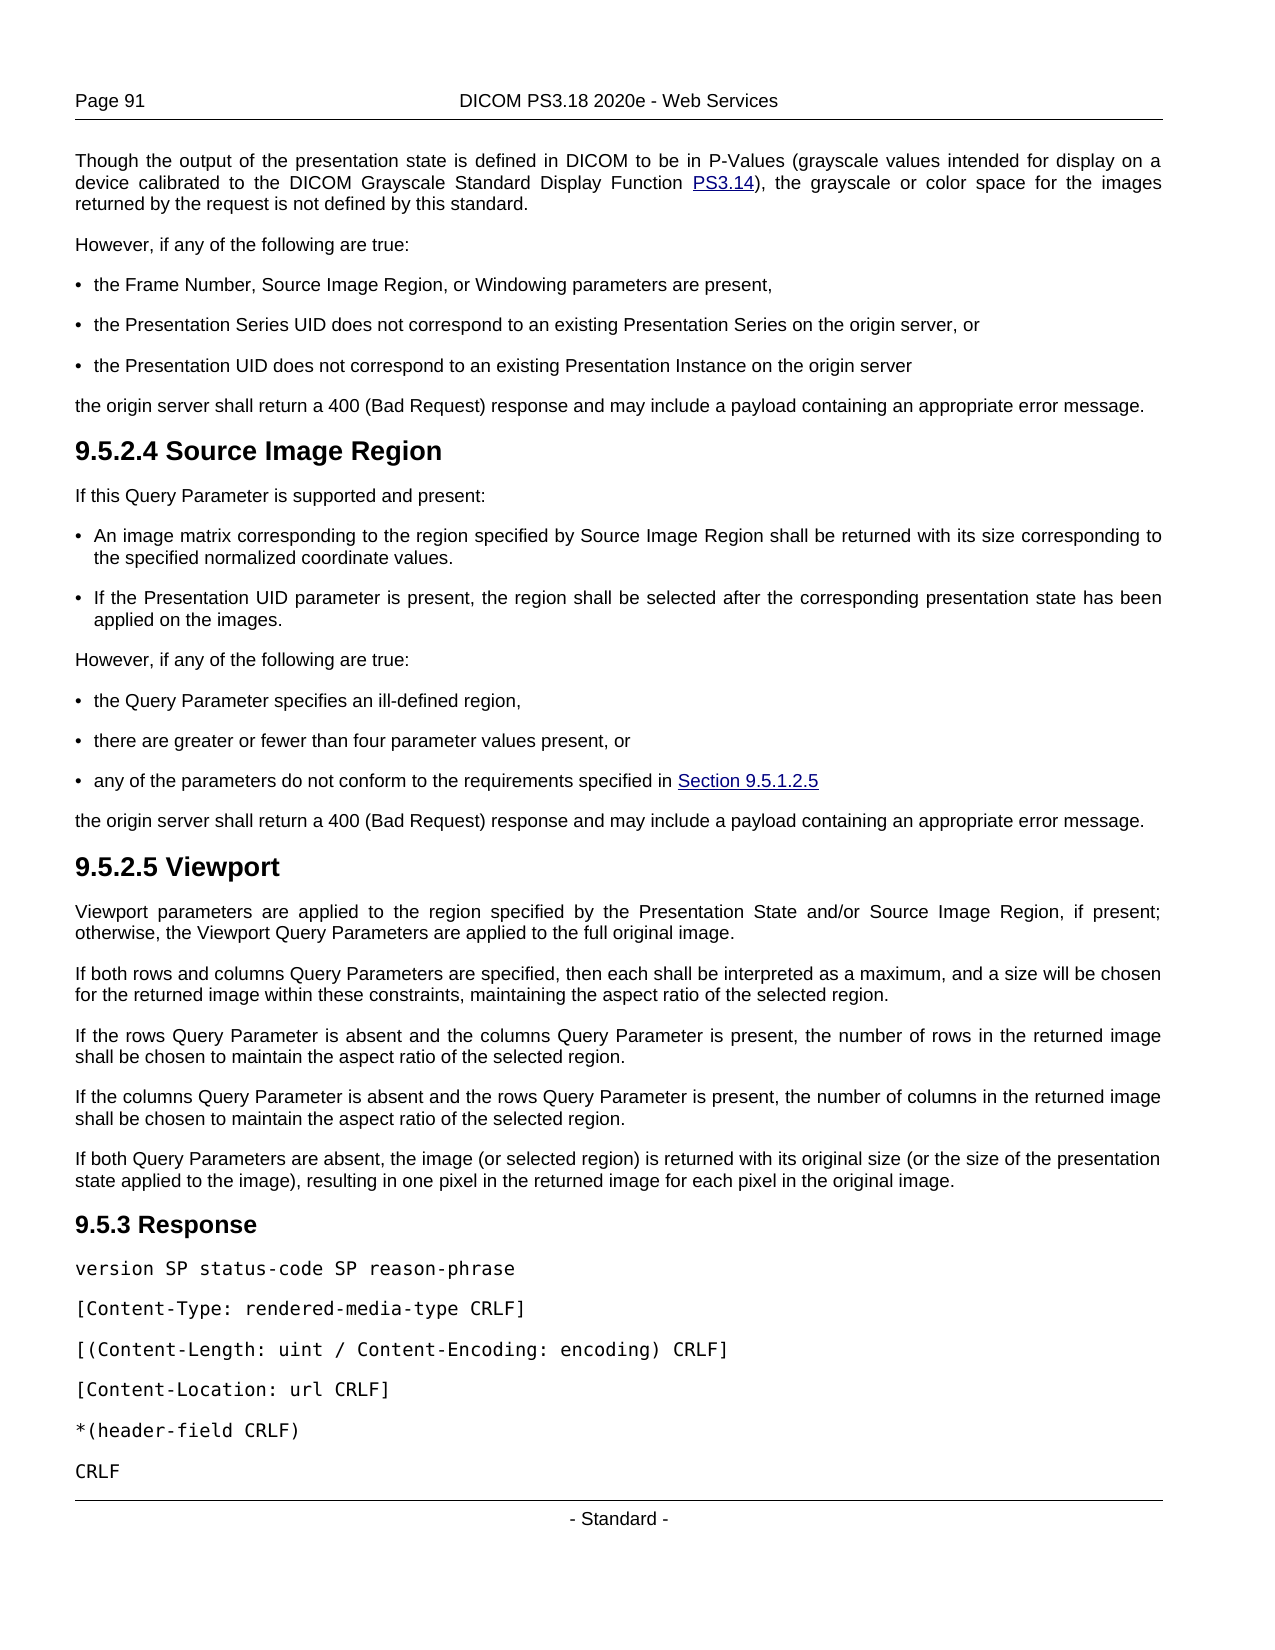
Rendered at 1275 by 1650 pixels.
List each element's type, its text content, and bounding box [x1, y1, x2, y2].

text [Content-Location: url CRLF] [75, 1379, 1162, 1401]
text • there are greater or fewer than four parameter values present, or [75, 730, 1162, 751]
text • the Presentation UID does not correspond to an existing Presentation Instance on the origin server [75, 354, 1162, 376]
text If the rows Query Parameter is absent and the columns Query Parameter is present, the number of rows in the returned image shall be chosen to maintain the aspect ratio of the selected region. [75, 1024, 1162, 1067]
text Viewport parameters are applied to the region specified by the Presentation State and/or Source Image Region, if present; otherwise, the Viewport Query Parameters are applied to the full original image. [75, 901, 1162, 944]
text [Content-Type: rendered-media-type CRLF] [75, 1298, 1162, 1320]
text • the Frame Number, Source Image Region, or Windowing parameters are present, [75, 274, 1162, 295]
text • the Presentation Series UID does not correspond to an existing Presentation Series on the origin server, or [75, 314, 1162, 336]
text 9.5.3 Response [75, 1210, 1162, 1239]
text the origin server shall return a 400 (Bad Request) response and may include a payload containing an appropriate error message. [75, 810, 1162, 832]
text If both Query Parameters are absent, the image (or selected region) is returned with its original size (or the size of the presentation state applied to the image), resulting in one pixel in the returned image for each pixel in the original image. [75, 1148, 1162, 1191]
text However, if any of the following are true: [75, 649, 1162, 671]
text • the Query Parameter specifies an ill-defined region, [75, 689, 1162, 711]
text *(header-field CRLF) [75, 1420, 1162, 1442]
text • If the Presentation UID parameter is present, the region shall be selected after the corresponding presentation state has been applied on the images. [75, 587, 1162, 630]
text Though the output of the presentation state is defined in DICOM to be in P-Values (grayscale values intended for display on a device calibrated to the DICOM Grayscale Standard Display Function PS3.14), the grayscale or color space for the images returned by the request is not defined by this standard. [75, 150, 1162, 215]
text CRLF [75, 1461, 1162, 1482]
text version SP status-code SP reason-phrase [75, 1257, 1162, 1279]
text If both rows and columns Query Parameters are specified, then each shall be interpreted as a maximum, and a size will be chosen for the returned image within these constraints, maintaining the aspect ratio of the selected region. [75, 962, 1162, 1006]
text [(Content-Length: uint / Content-Encoding: encoding) CRLF] [75, 1339, 1162, 1361]
text • any of the parameters do not conform to the requirements specified in Section 9.5.1.2.5 [75, 770, 1162, 792]
text If this Query Parameter is supported and present: [75, 485, 1162, 507]
text 9.5.2.5 Viewport [75, 851, 1162, 882]
text • An image matrix corresponding to the region specified by Source Image Region shall be returned with its size corresponding to the specified normalized coordinate values. [75, 525, 1162, 568]
text the origin server shall return a 400 (Bad Request) response and may include a payload containing an appropriate error message. [75, 395, 1162, 416]
text However, if any of the following are true: [75, 233, 1162, 255]
text 9.5.2.4 Source Image Region [75, 435, 1162, 466]
text If the columns Query Parameter is absent and the rows Query Parameter is present, the number of columns in the returned image shall be chosen to maintain the aspect ratio of the selected region. [75, 1086, 1162, 1129]
